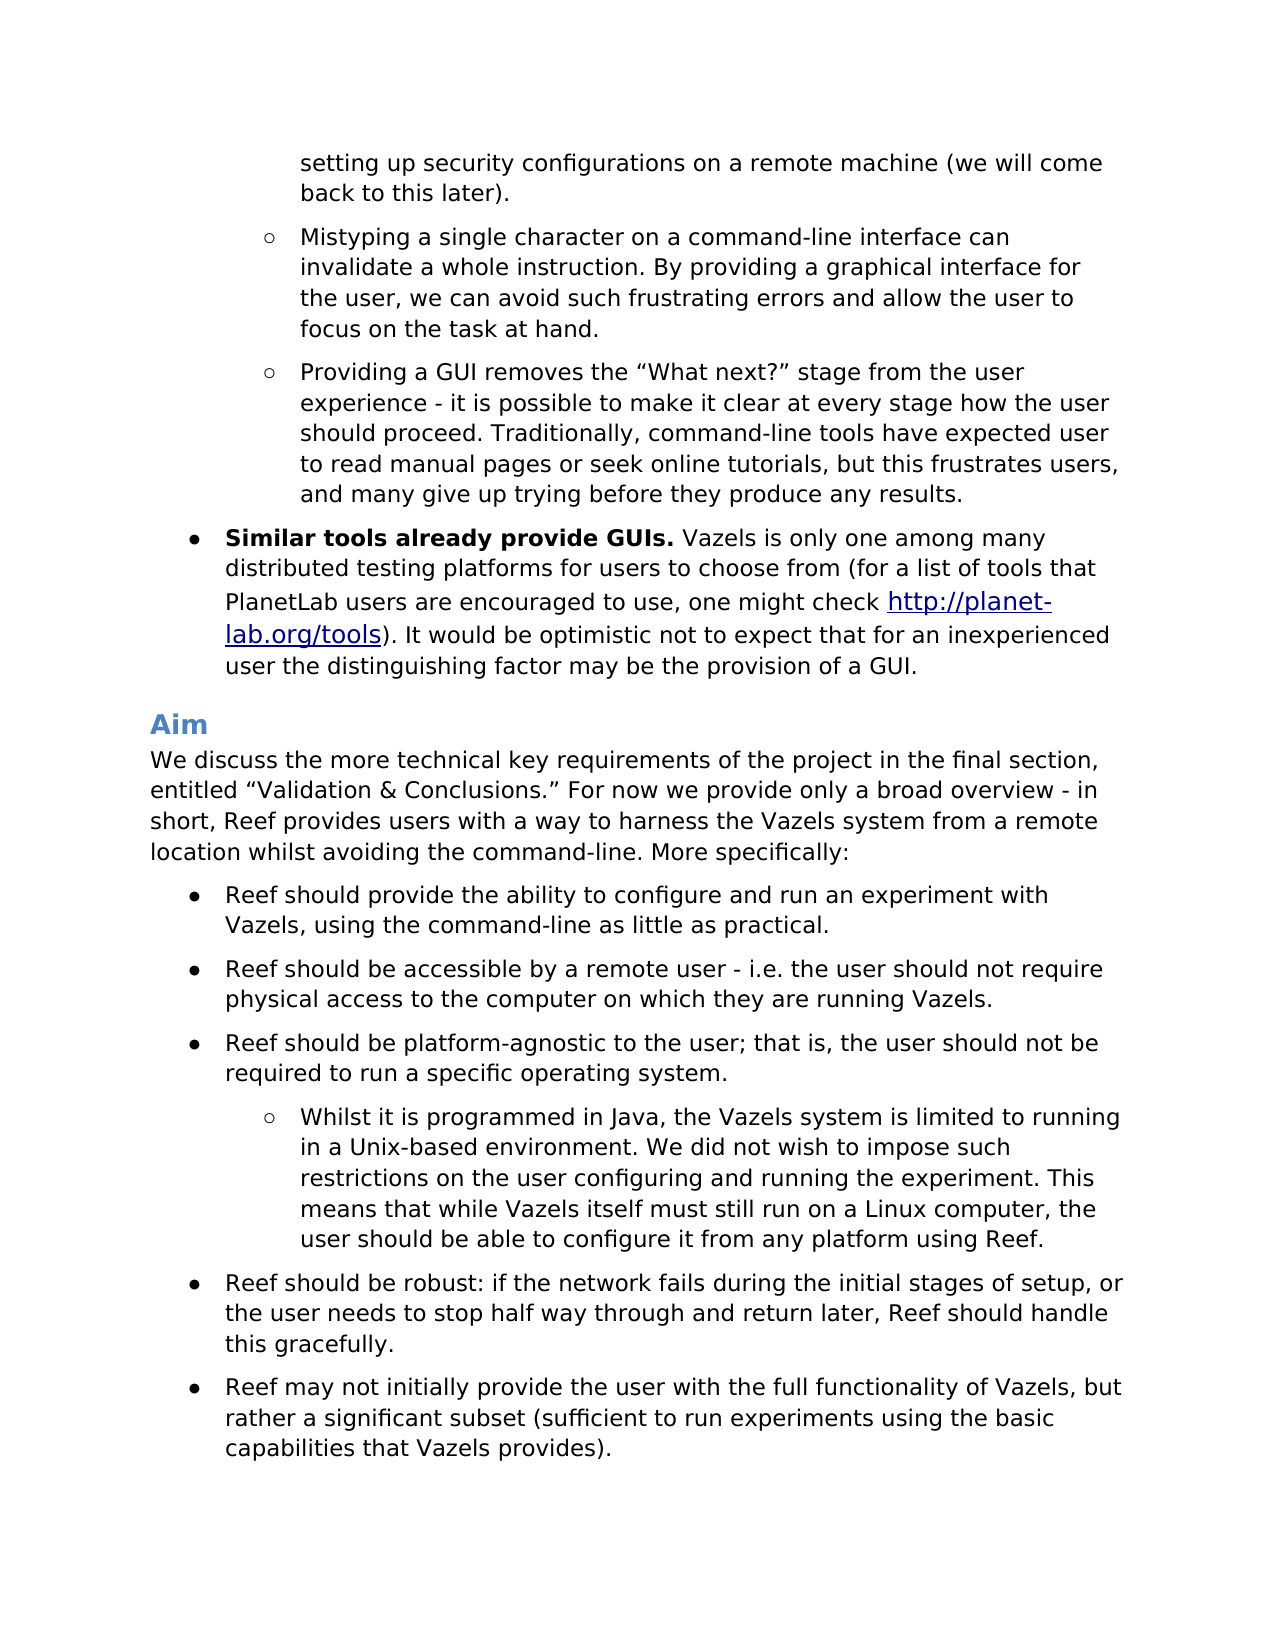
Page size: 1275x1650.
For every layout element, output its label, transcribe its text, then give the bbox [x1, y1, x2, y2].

list Reef should be platform-agnostic to the user; that is, the user should not be required to run a specific operating system. [187, 1030, 1125, 1087]
subtitle Aim [150, 709, 1125, 741]
text We discuss the more technical key requirements of the project in the final section, entitled “Validation & Conclusions.” For now we provide only a broad overview - in short, Reef provides users with a way to harness the Vazels system from a remote location whilst avoiding the command-line. More specifically: [150, 747, 1125, 865]
list Similar tools already provide GUIs. Vazels is only one among many distributed testing platforms for users to choose from (for a list of tools that PlanetLab users are encouraged to use, one might check http://planet-lab.org/tools). It would be optimistic not to expect that for an inexperienced user the distinguishing factor may be the provision of a GUI. [187, 525, 1125, 680]
list Mistyping a single character on a command-line interface can invalidate a whole instruction. By providing a graphical interface for the user, we can avoid such frustrating errors and allow the user to focus on the task at hand. [262, 224, 1125, 342]
list Reef may not initially provide the user with the full functionality of Vazels, but rather a significant subset (sufficient to run experiments using the basic capabilities that Vazels provides). [187, 1374, 1125, 1462]
list Reef should provide the ability to configure and run an experiment with Vazels, using the command-line as little as practical. [187, 882, 1125, 939]
list Providing a GUI removes the “What next?” stage from the user experience - it is possible to make it clear at every stage how the user should proceed. Traditionally, command-line tools have expected user to read manual pages or seek online tutorials, but this frustrates users, and many give up trying before they produce any results. [262, 359, 1125, 508]
list Whilst it is programmed in Java, the Vazels system is limited to running in a Unix-based environment. We did not wish to impose such restrictions on the user configuring and running the experiment. This means that while Vazels itself must still run on a Linux computer, the user should be able to configure it from any platform using Reef. [262, 1104, 1125, 1253]
list Reef should be robust: if the network fails during the initial stages of setup, or the user needs to stop half way through and return later, Reef should handle this gracefully. [187, 1269, 1125, 1358]
list setting up security configurations on a remote machine (we will come back to this later). [262, 150, 1125, 207]
list Reef should be accessible by a remote user - i.e. the user should not require physical access to the computer on which they are running Vazels. [187, 956, 1125, 1013]
